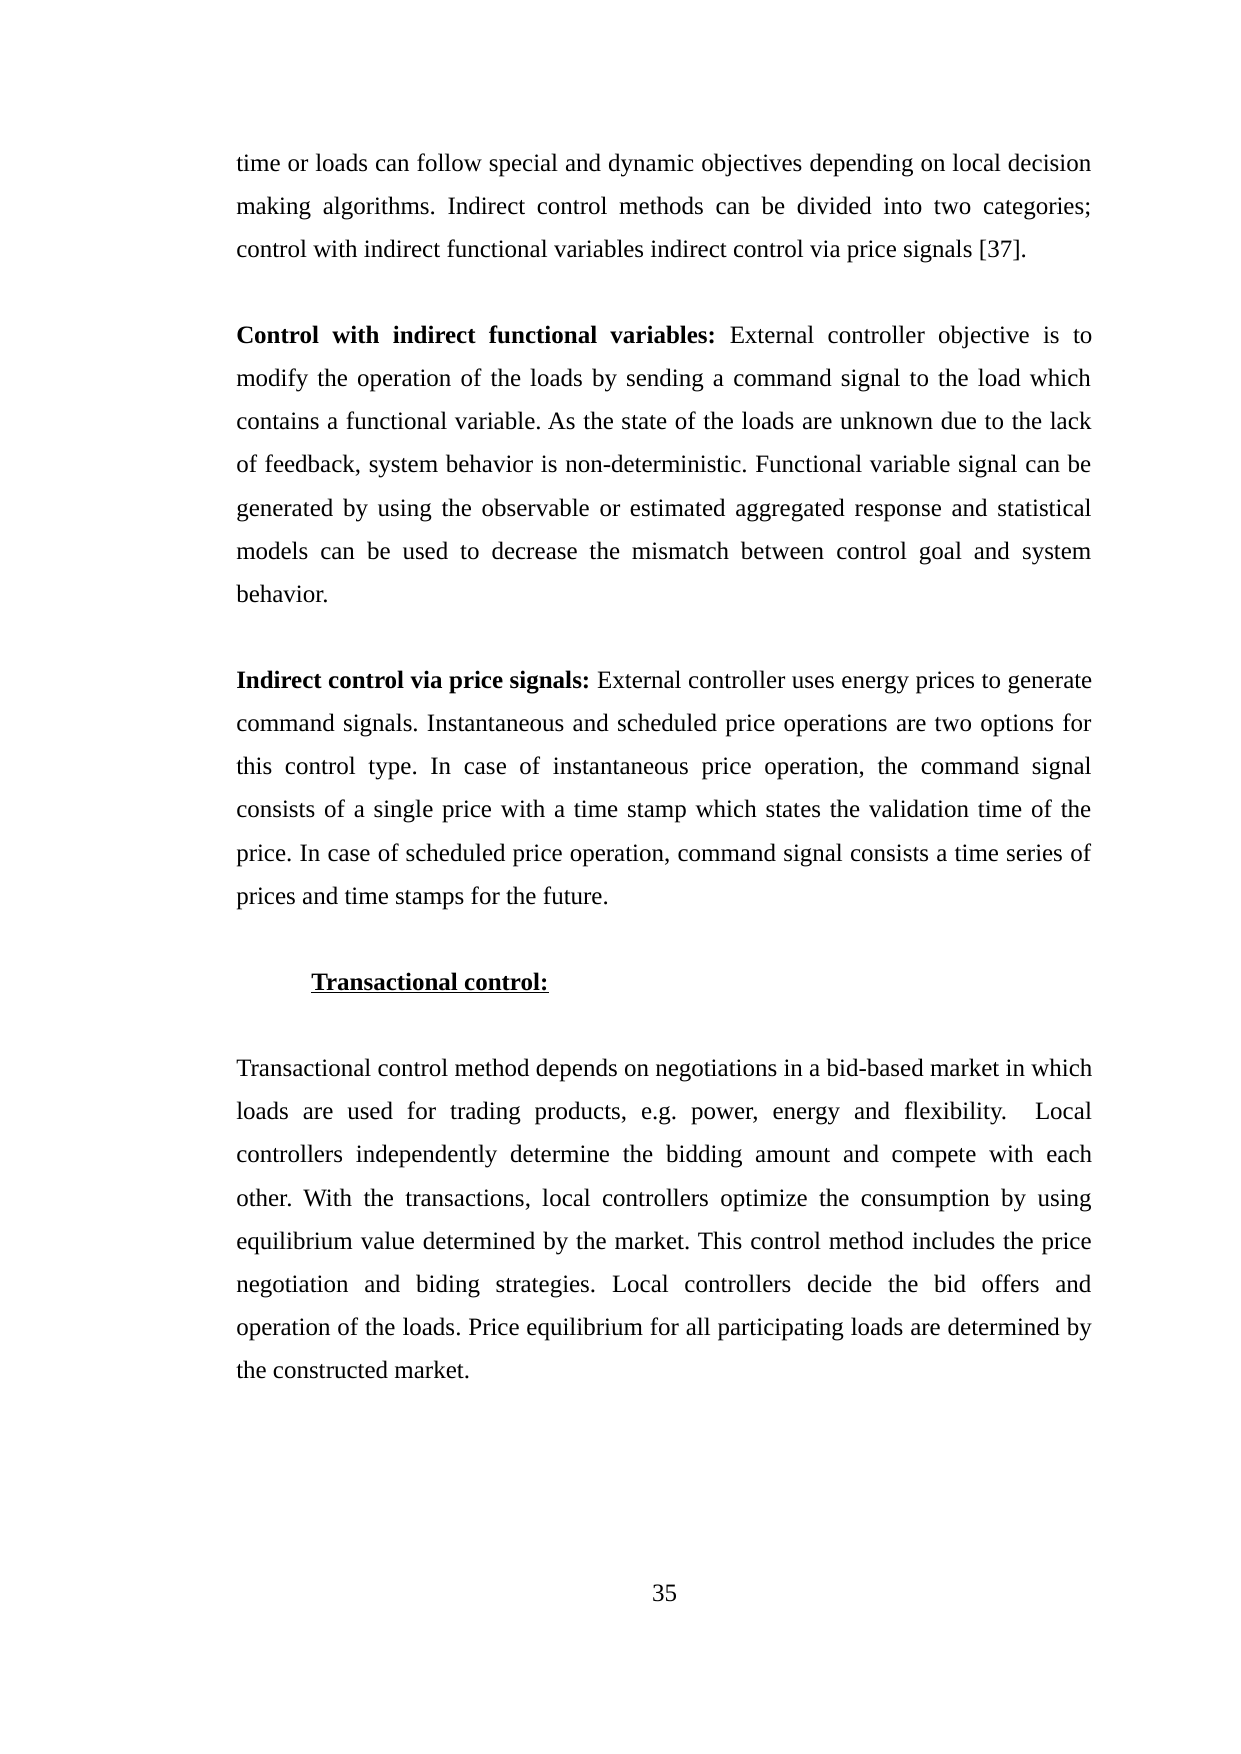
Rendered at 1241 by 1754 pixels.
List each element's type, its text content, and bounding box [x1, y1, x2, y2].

text time or loads can follow special and dynamic objectives depending on local decision making algorithms. Indirect control methods can be divided into two categories; control with indirect functional variables indirect control via price signals [37]. [236, 148, 1093, 263]
text Control with indirect functional variables: External controller objective is to modify the operation of the loads by sending a command signal to the load which contains a functional variable. As the state of the loads are unknown due to the lack of feedback, system behavior is non-deterministic. Functional variable signal can be generated by using the observable or estimated aggregated response and statistical models can be used to decrease the mismatch between control goal and system behavior. [236, 320, 1093, 608]
text Transactional control: [236, 967, 1093, 996]
text Transactional control method depends on negotiations in a bid-based market in which loads are used for trading products, e.g. power, energy and flexibility. Local controllers independently determine the bidding amount and compete with each other. With the transactions, local controllers optimize the consumption by using equilibrium value determined by the market. This control method includes the price negotiation and biding strategies. Local controllers decide the bid offers and operation of the loads. Price equilibrium for all participating loads are determined by the constructed market. [236, 1053, 1093, 1384]
text Indirect control via price signals: External controller uses energy prices to generate command signals. Instantaneous and scheduled price operations are two options for this control type. In case of instantaneous price operation, the command signal consists of a single price with a time stamp which states the validation time of the price. In case of scheduled price operation, command signal consists a time series of prices and time stamps for the future. [236, 665, 1093, 909]
